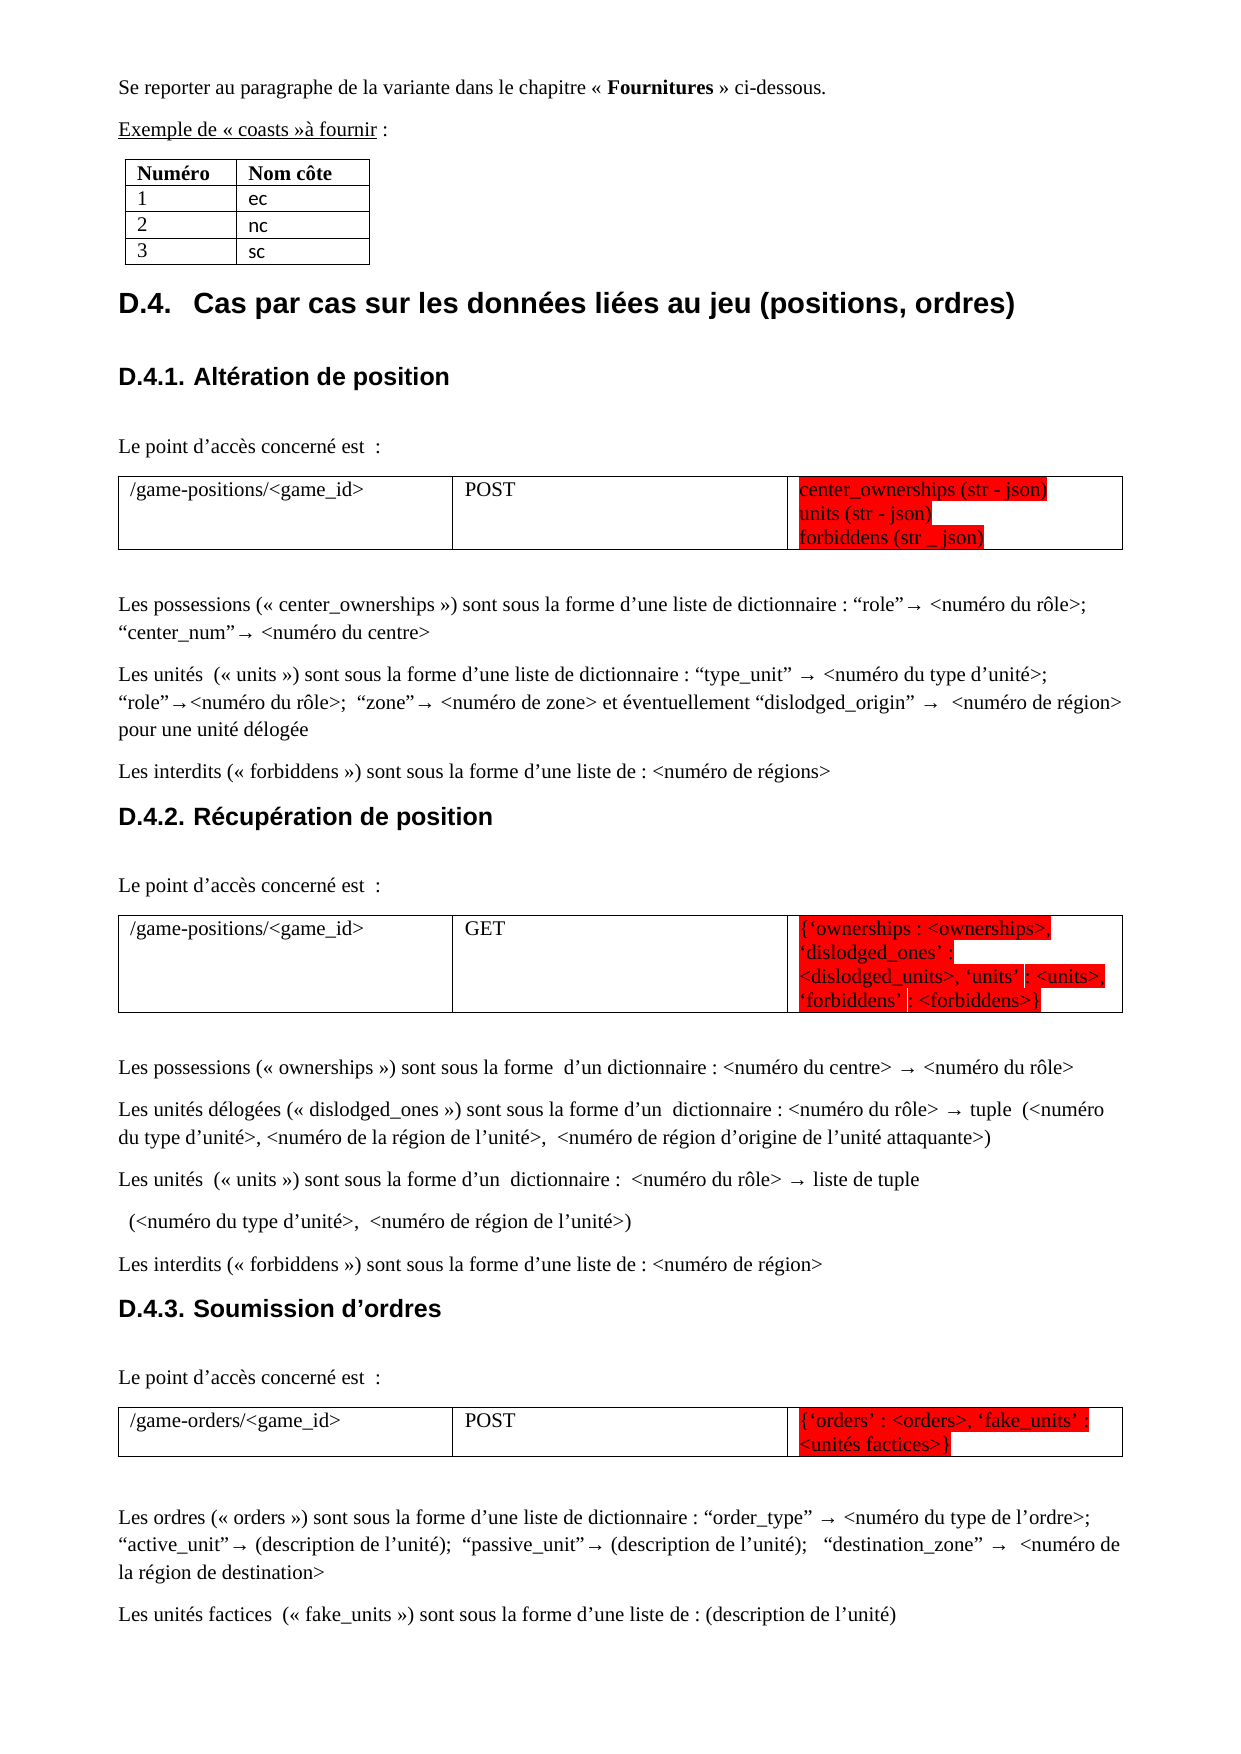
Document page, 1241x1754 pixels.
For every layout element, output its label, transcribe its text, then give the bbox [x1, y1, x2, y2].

table_cell 3 [126, 239, 236, 264]
table_cell nc [237, 212, 369, 237]
text Le point d’accès concerné est : [118, 1365, 1122, 1389]
text Les unités (« units ») sont sous la forme d’une liste de dictionnaire : “type_unit” → <numéro du type d’unité>; “role”→<numéro du rôle>; “zone”→ <numéro de zone> et éventuellement “dislodged_origin” → <numéro de région> pour une unité délogée [118, 662, 1122, 741]
table_header GET [453, 916, 787, 1012]
table_header {‘orders’ : <orders>, ‘fake_units’ : <unités factices>} [788, 1408, 1122, 1456]
table_header /game-positions/<game_id> [119, 477, 452, 549]
table_header Numéro [126, 160, 236, 184]
table_cell sc [237, 239, 369, 264]
text Le point d’accès concerné est : [118, 872, 1122, 897]
text Les possessions (« ownerships ») sont sous la forme d’un dictionnaire : <numéro du centre> → <numéro du rôle> [118, 1055, 1122, 1079]
list Cas par cas sur les données liées au jeu (positions, ordres) [118, 286, 1122, 319]
table_header {‘ownerships : <ownerships>, ‘dislodged_ones’ : <dislodged_units>, ‘units’ : <units>, ‘forbiddens’ : <forbiddens>} [788, 916, 1122, 1012]
text (<numéro du type d’unité>, <numéro de région de l’unité>) [118, 1209, 1122, 1233]
list Soumission d’ordres [118, 1294, 1122, 1322]
table_cell 1 [126, 186, 236, 211]
table_header center_ownerships (str - json) units (str - json) forbiddens (str _ json) [788, 477, 1122, 549]
text Les interdits (« forbiddens ») sont sous la forme d’une liste de : <numéro de région> [118, 1252, 1122, 1276]
text Les possessions (« center_ownerships ») sont sous la forme d’une liste de dictionnaire : “role”→ <numéro du rôle>; “center_num”→ <numéro du centre> [118, 592, 1122, 644]
table_header Nom côte [237, 160, 369, 184]
text Se reporter au paragraphe de la variante dans le chapitre « Fournitures » ci-dessous. [118, 75, 1122, 99]
table_cell 2 [126, 212, 236, 237]
table_cell ec [237, 186, 369, 211]
table_header POST [453, 477, 787, 549]
list Récupération de position [118, 802, 1122, 830]
text Les interdits (« forbiddens ») sont sous la forme d’une liste de : <numéro de régions> [118, 759, 1122, 783]
list Altération de position [118, 361, 1122, 390]
text Les ordres (« orders ») sont sous la forme d’une liste de dictionnaire : “order_type” → <numéro du type de l’ordre>; “active_unit”→ (description de l’unité); “passive_unit”→ (description de l’unité); “destination_zone” → <numéro de la région de destination> [118, 1505, 1122, 1584]
text Le point d’accès concerné est : [118, 433, 1122, 458]
table_header /game-orders/<game_id> [119, 1408, 452, 1456]
text Exemple de « coasts »à fournir : [118, 117, 1122, 141]
text Les unités (« units ») sont sous la forme d’un dictionnaire : <numéro du rôle> → liste de tuple [118, 1167, 1122, 1191]
text Les unités factices (« fake_units ») sont sous la forme d’une liste de : (description de l’unité) [118, 1602, 1122, 1626]
table_header POST [453, 1408, 787, 1456]
text Les unités délogées (« dislodged_ones ») sont sous la forme d’un dictionnaire : <numéro du rôle> → tuple (<numéro du type d’unité>, <numéro de la région de l’unité>, <numéro de région d’origine de l’unité attaquante>) [118, 1097, 1122, 1149]
table_header /game-positions/<game_id> [119, 916, 452, 1012]
